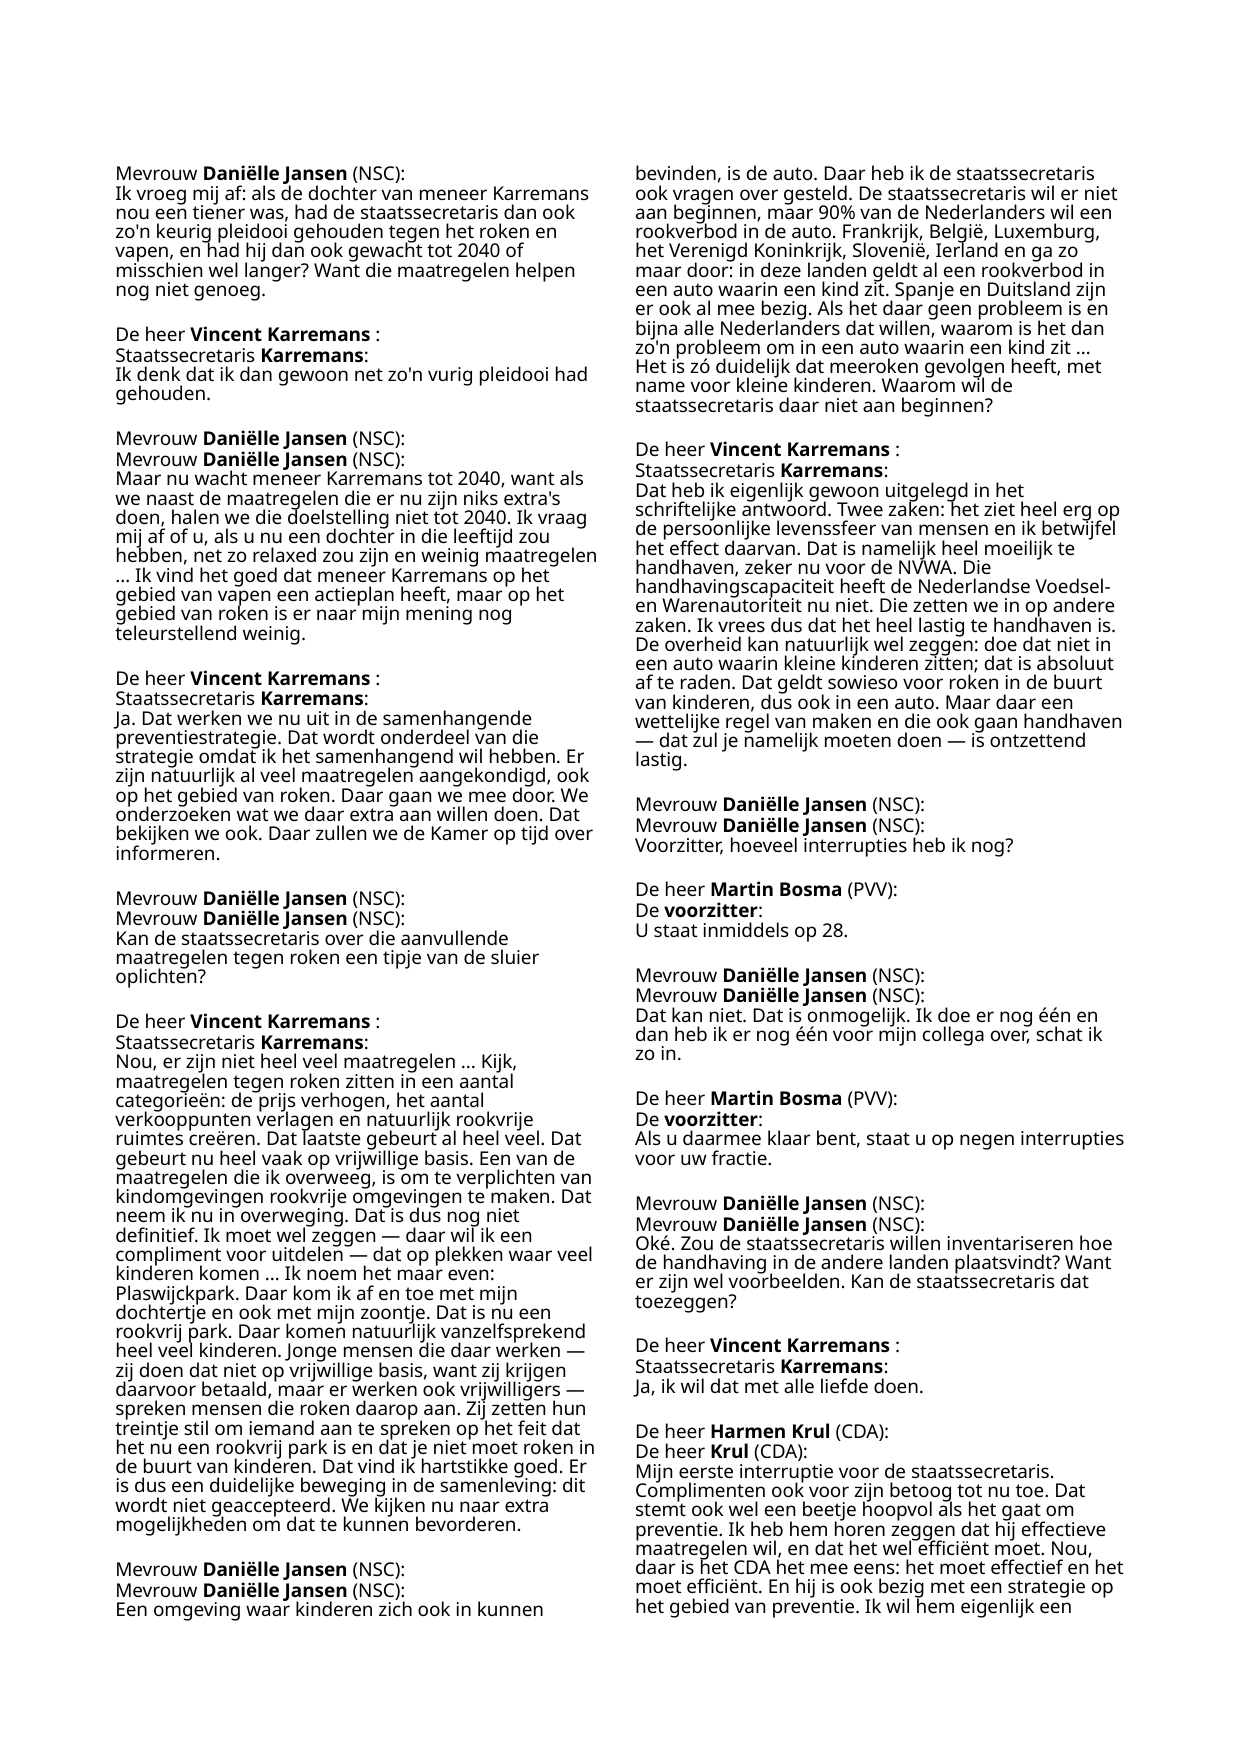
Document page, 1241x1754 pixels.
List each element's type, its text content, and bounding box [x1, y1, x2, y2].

text Mevrouw Daniëlle Jansen (NSC): [115, 910, 605, 930]
text De heer Vincent Karremans : [115, 321, 605, 347]
text Ja. Dat werken we nu uit in de samenhangende preventiestrategie. Dat wordt onderdeel van die strategie omdat ik het samenhangend wil hebben. Er zijn natuurlijk al veel maatregelen aangekondigd, ook op het gebied van roken. Daar gaan we mee door. We onderzoeken wat we daar extra aan willen doen. Dat bekijken we ook. Daar zullen we de Kamer op tijd over informeren. [115, 710, 605, 864]
text Mevrouw Daniëlle Jansen (NSC): [635, 1190, 1125, 1216]
text Mevrouw Daniëlle Jansen (NSC): [115, 1582, 605, 1601]
text Maar nu wacht meneer Karremans tot 2040, want als we naast de maatregelen die er nu zijn niks extra's doen, halen we die doelstelling niet tot 2040. Ik vraag mij af of u, als u nu een dochter in die leeftijd zou hebben, net zo relaxed zou zijn en weinig maatregelen … Ik vind het goed dat meneer Karremans op het gebied van vapen een actieplan heeft, maar op het gebied van roken is er naar mijn mening nog teleurstellend weinig. [115, 470, 605, 644]
text Mevrouw Daniëlle Jansen (NSC): [635, 817, 1125, 837]
text Als u daarmee klaar bent, staat u op negen interrupties voor uw fractie. [635, 1130, 1125, 1169]
text De heer Krul (CDA): [635, 1443, 1125, 1463]
text Ik vroeg mij af: als de dochter van meneer Karremans nou een tiener was, had de staatssecretaris dan ook zo'n keurig pleidooi gehouden tegen het roken en vapen, en had hij dan ook gewacht tot 2040 of misschien wel langer? Want die maatregelen helpen nog niet genoeg. [115, 184, 605, 300]
text Mevrouw Daniëlle Jansen (NSC): [115, 1556, 605, 1582]
text Mevrouw Daniëlle Jansen (NSC): [635, 987, 1125, 1007]
text Dat kan niet. Dat is onmogelijk. Ik doe er nog één en dan heb ik er nog één voor mijn collega over, schat ik zo in. [635, 1007, 1125, 1064]
text De heer Harmen Krul (CDA): [635, 1418, 1125, 1443]
text De heer Vincent Karremans : [115, 665, 605, 690]
text Ja, ik wil dat met alle liefde doen. [635, 1378, 1125, 1397]
text Dat heb ik eigenlijk gewoon uitgelegd in het schriftelijke antwoord. Twee zaken: het ziet heel erg op de persoonlijke levenssfeer van mensen en ik betwijfel het effect daarvan. Dat is namelijk heel moeilijk te handhaven, zeker nu voor de NVWA. Die handhavingscapaciteit heeft de Nederlandse Voedsel- en Warenautoriteit nu niet. Die zetten we in op andere zaken. Ik vrees dus dat het heel lastig te handhaven is. De overheid kan natuurlijk wel zeggen: doe dat niet in een auto waarin kleine kinderen zitten; dat is absoluut af te raden. Dat geldt sowieso voor roken in de buurt van kinderen, dus ook in een auto. Maar daar een wettelijke regel van maken en die ook gaan handhaven — dat zul je namelijk moeten doen — is ontzettend lastig. [635, 482, 1125, 771]
text Mevrouw Daniëlle Jansen (NSC): [635, 1216, 1125, 1235]
text De voorzitter: [635, 1111, 1125, 1130]
text De heer Vincent Karremans : [115, 1008, 605, 1034]
text Mevrouw Daniëlle Jansen (NSC): [115, 425, 605, 451]
text Mevrouw Daniëlle Jansen (NSC): [115, 165, 605, 184]
text Mijn eerste interruptie voor de staatssecretaris. Complimenten ook voor zijn betoog tot nu toe. Dat stemt ook wel een beetje hoopvol als het gaat om preventie. Ik heb hem horen zeggen dat hij effectieve maatregelen wil, en dat het wel efficiënt moet. Nou, daar is het CDA het mee eens: het moet effectief en het moet efficiënt. En hij is ook bezig met een strategie op het gebied van preventie. Ik wil hem eigenlijk een [635, 1463, 1125, 1617]
text Een omgeving waar kinderen zich ook in kunnen [115, 1601, 605, 1620]
text Staatssecretaris Karremans: [635, 462, 1125, 482]
text De voorzitter: [635, 902, 1125, 922]
text Mevrouw Daniëlle Jansen (NSC): [115, 885, 605, 910]
text U staat inmiddels op 28. [635, 922, 1125, 941]
text bevinden, is de auto. Daar heb ik de staatssecretaris ook vragen over gesteld. De staatssecretaris wil er niet aan beginnen, maar 90% van de Nederlanders wil een rookverbod in de auto. Frankrijk, België, Luxemburg, het Verenigd Koninkrijk, Slovenië, Ierland en ga zo maar door: in deze landen geldt al een rookverbod in een auto waarin een kind zit. Spanje en Duitsland zijn er ook al mee bezig. Als het daar geen probleem is en bijna alle Nederlanders dat willen, waarom is het dan zo'n probleem om in een auto waarin een kind zit … Het is zó duidelijk dat meeroken gevolgen heeft, met name voor kleine kinderen. Waarom wil de staatssecretaris daar niet aan beginnen? [635, 165, 1125, 416]
text Staatssecretaris Karremans: [115, 347, 605, 366]
text Mevrouw Daniëlle Jansen (NSC): [115, 451, 605, 470]
text De heer Martin Bosma (PVV): [635, 877, 1125, 902]
text Ik denk dat ik dan gewoon net zo'n vurig pleidooi had gehouden. [115, 366, 605, 404]
text Staatssecretaris Karremans: [115, 1034, 605, 1053]
text Mevrouw Daniëlle Jansen (NSC): [635, 962, 1125, 987]
text Voorzitter, hoeveel interrupties heb ik nog? [635, 837, 1125, 856]
text De heer Vincent Karremans : [635, 437, 1125, 462]
text Staatssecretaris Karremans: [115, 690, 605, 710]
text Oké. Zou de staatssecretaris willen inventariseren hoe de handhaving in de andere landen plaatsvindt? Want er zijn wel voorbeelden. Kan de staatssecretaris dat toezeggen? [635, 1235, 1125, 1312]
text Kan de staatssecretaris over die aanvullende maatregelen tegen roken een tipje van de sluier oplichten? [115, 930, 605, 987]
text De heer Martin Bosma (PVV): [635, 1085, 1125, 1111]
text De heer Vincent Karremans : [635, 1333, 1125, 1358]
text Nou, er zijn niet heel veel maatregelen ... Kijk, maatregelen tegen roken zitten in een aantal categorieën: de prijs verhogen, het aantal verkooppunten verlagen en natuurlijk rookvrije ruimtes creëren. Dat laatste gebeurt al heel veel. Dat gebeurt nu heel vaak op vrijwillige basis. Een van de maatregelen die ik overweeg, is om te verplichten van kindomgevingen rookvrije omgevingen te maken. Dat neem ik nu in overweging. Dat is dus nog niet definitief. Ik moet wel zeggen — daar wil ik een compliment voor uitdelen — dat op plekken waar veel kinderen komen … Ik noem het maar even: Plaswijckpark. Daar kom ik af en toe met mijn dochtertje en ook met mijn zoontje. Dat is nu een rookvrij park. Daar komen natuurlijk vanzelfsprekend heel veel kinderen. Jonge mensen die daar werken — zij doen dat niet op vrijwillige basis, want zij krijgen daarvoor betaald, maar er werken ook vrijwilligers — spreken mensen die roken daarop aan. Zij zetten hun treintje stil om iemand aan te spreken op het feit dat het nu een rookvrij park is en dat je niet moet roken in de buurt van kinderen. Dat vind ik hartstikke goed. Er is dus een duidelijke beweging in de samenleving: dit wordt niet geaccepteerd. We kijken nu naar extra mogelijkheden om dat te kunnen bevorderen. [115, 1053, 605, 1535]
text Mevrouw Daniëlle Jansen (NSC): [635, 792, 1125, 817]
text Staatssecretaris Karremans: [635, 1358, 1125, 1378]
